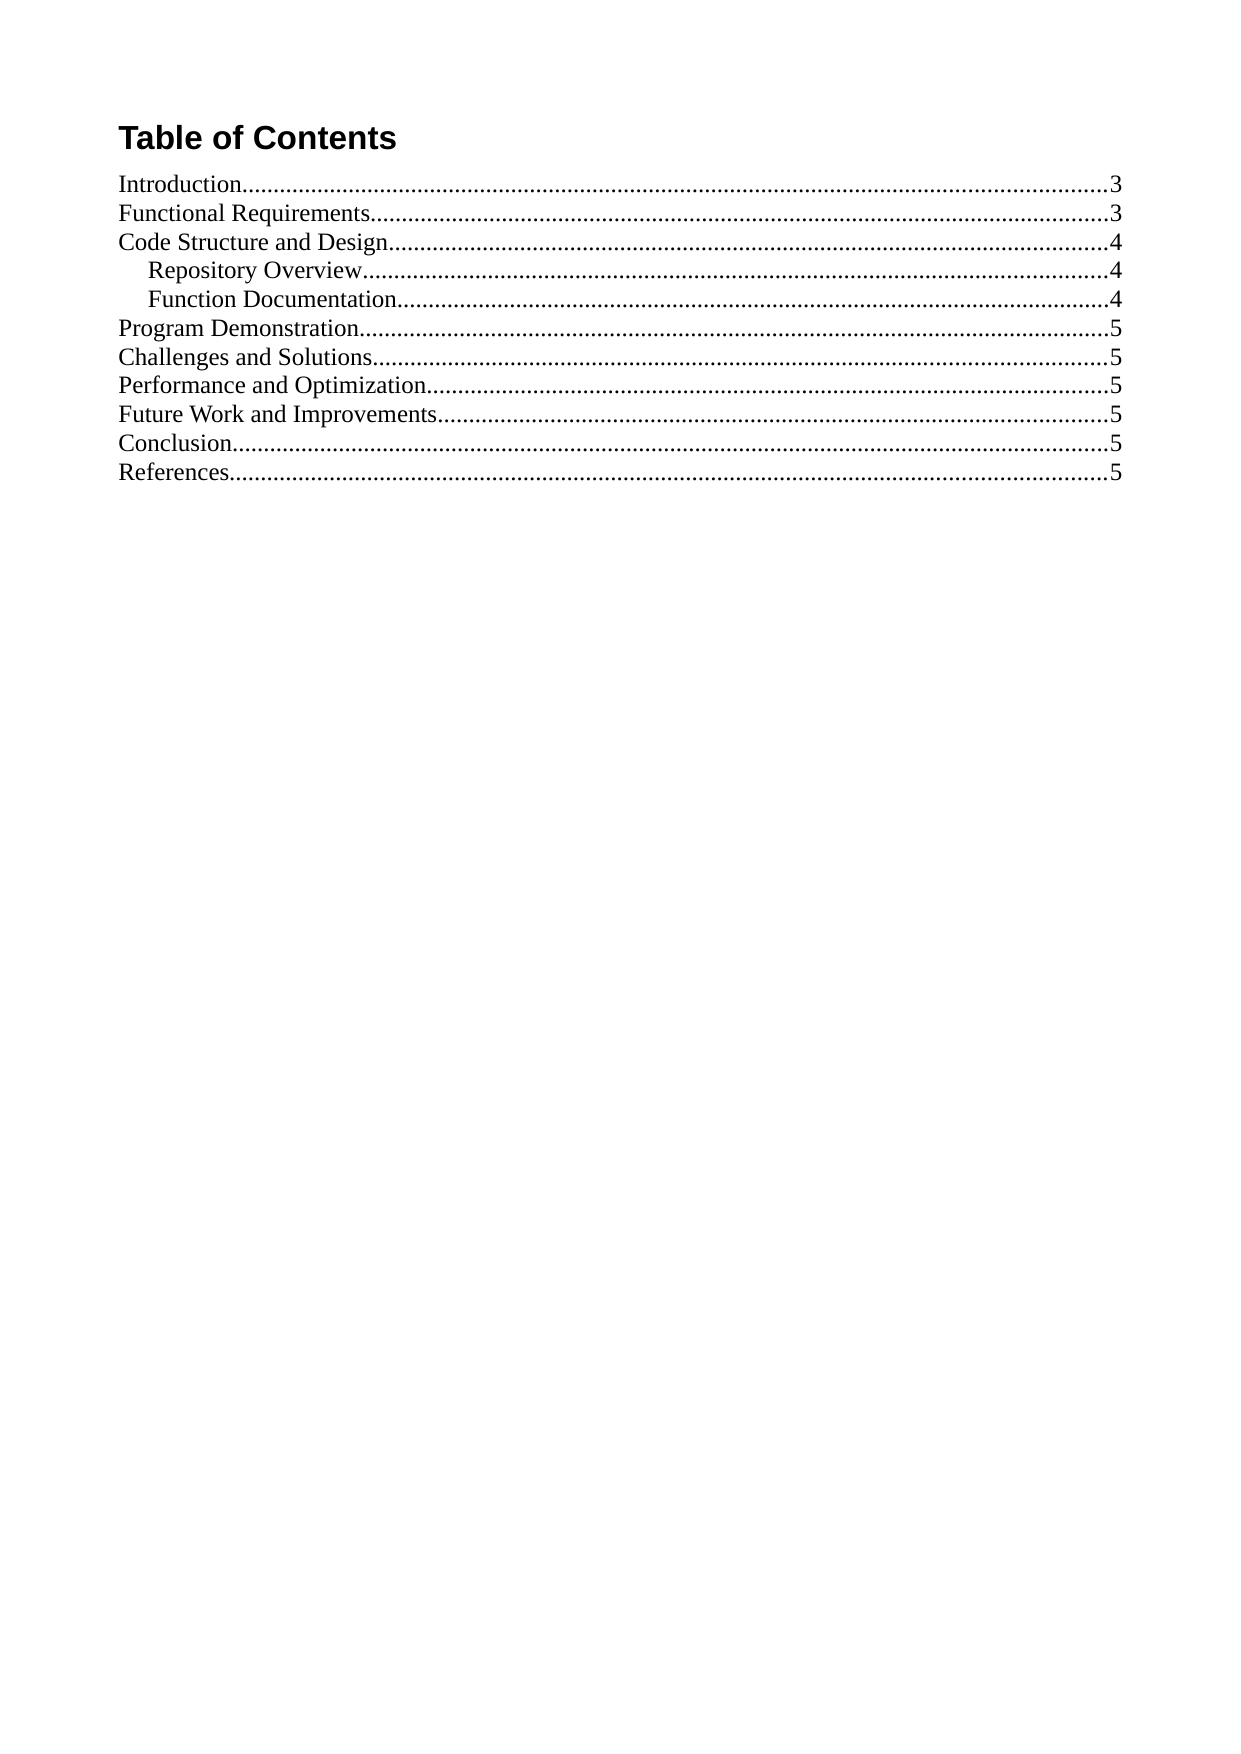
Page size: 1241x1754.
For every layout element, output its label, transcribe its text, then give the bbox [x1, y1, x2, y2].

text Conclusion 5 [118, 428, 1122, 457]
text Performance and Optimization 5 [118, 370, 1122, 399]
text References 5 [118, 457, 1122, 485]
text Challenges and Solutions 5 [118, 342, 1122, 370]
text Future Work and Improvements 5 [118, 399, 1122, 428]
text Repository Overview 4 [148, 255, 1122, 284]
text Functional Requirements 3 [118, 198, 1122, 227]
text Function Documentation 4 [148, 284, 1122, 313]
text Code Structure and Design 4 [118, 227, 1122, 255]
text Introduction 3 [118, 169, 1122, 198]
text Program Demonstration 5 [118, 313, 1122, 342]
subtitle Table of Contents [118, 118, 1122, 157]
